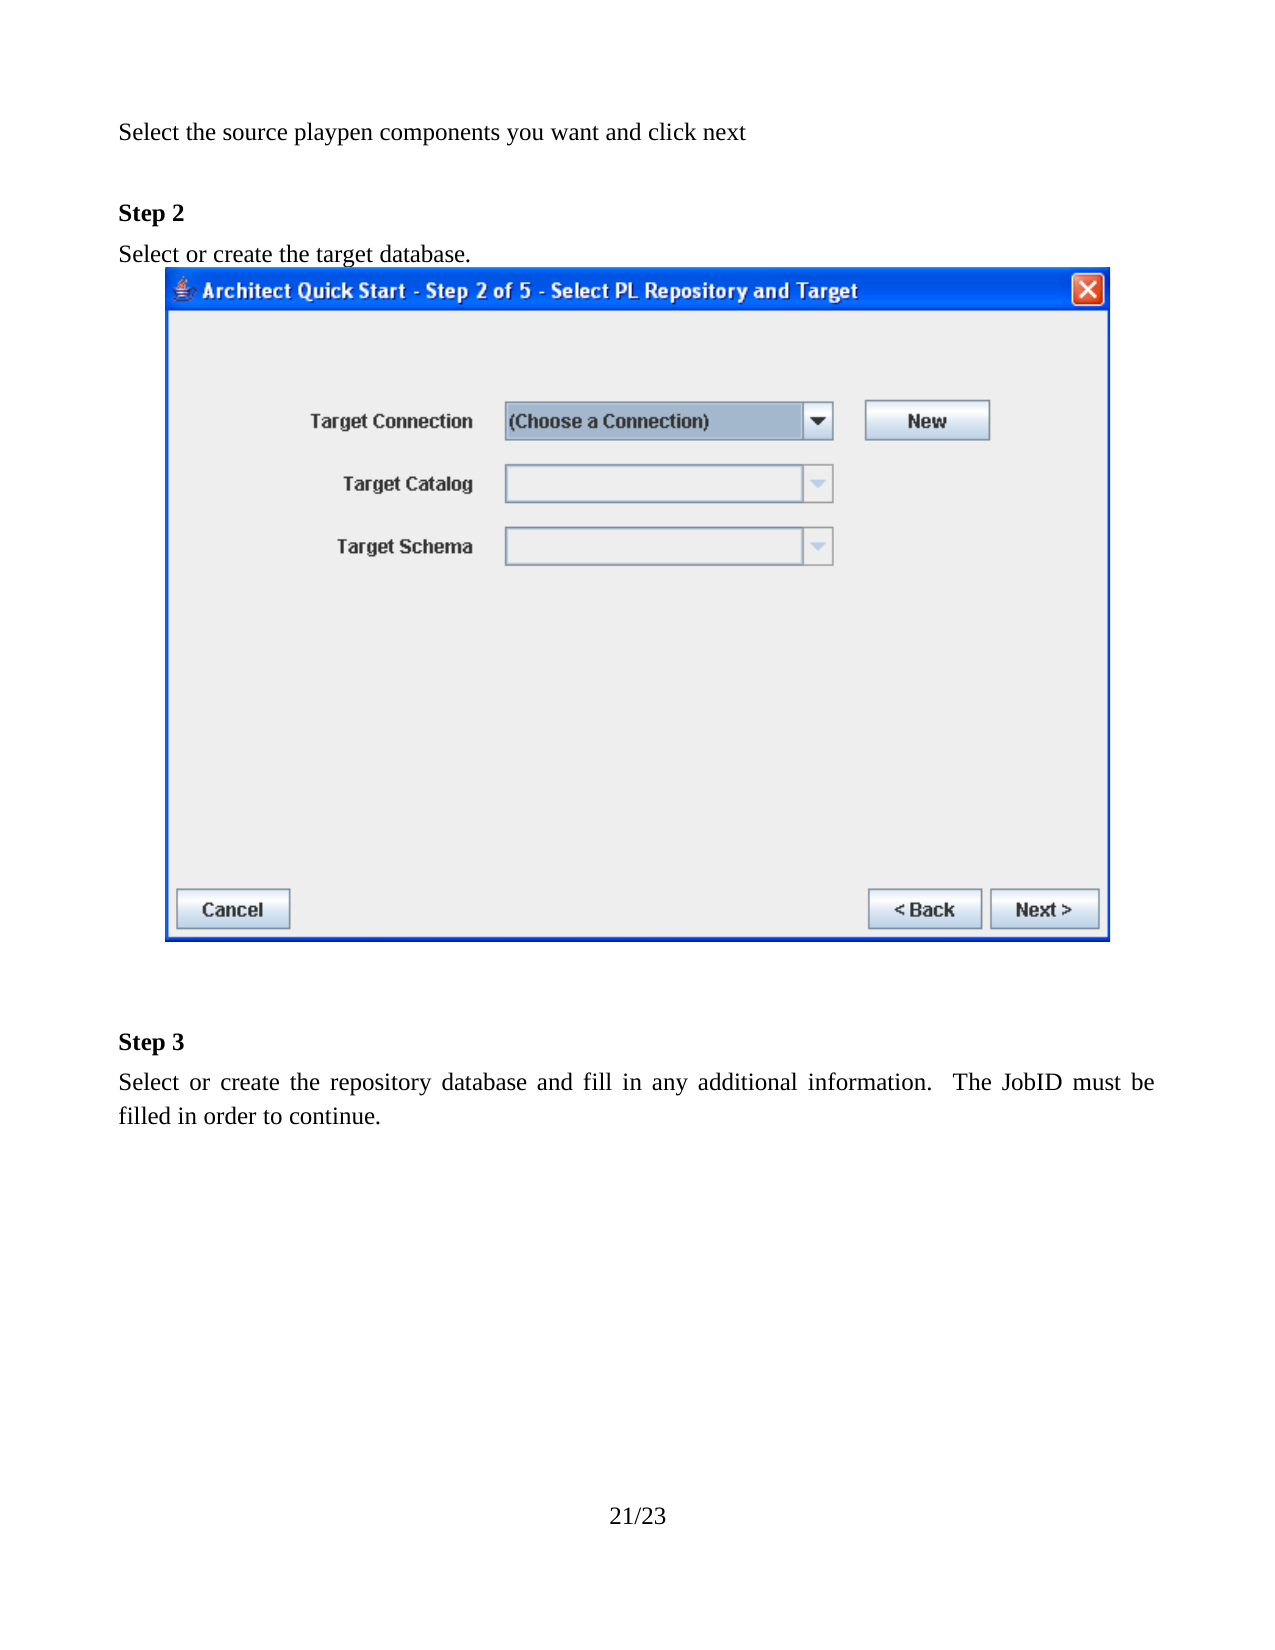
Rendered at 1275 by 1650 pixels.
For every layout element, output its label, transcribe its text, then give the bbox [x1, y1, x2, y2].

text Step 2 [118, 199, 1157, 227]
text Step 3 [118, 1028, 1157, 1056]
text Select or create the repository database and fill in any additional information. The JobID must be filled in order to continue. [118, 1068, 1157, 1130]
picture [165, 267, 1111, 942]
text Select the source playpen components you want and click next [118, 118, 1157, 146]
text Select or create the target database. [118, 240, 1157, 268]
